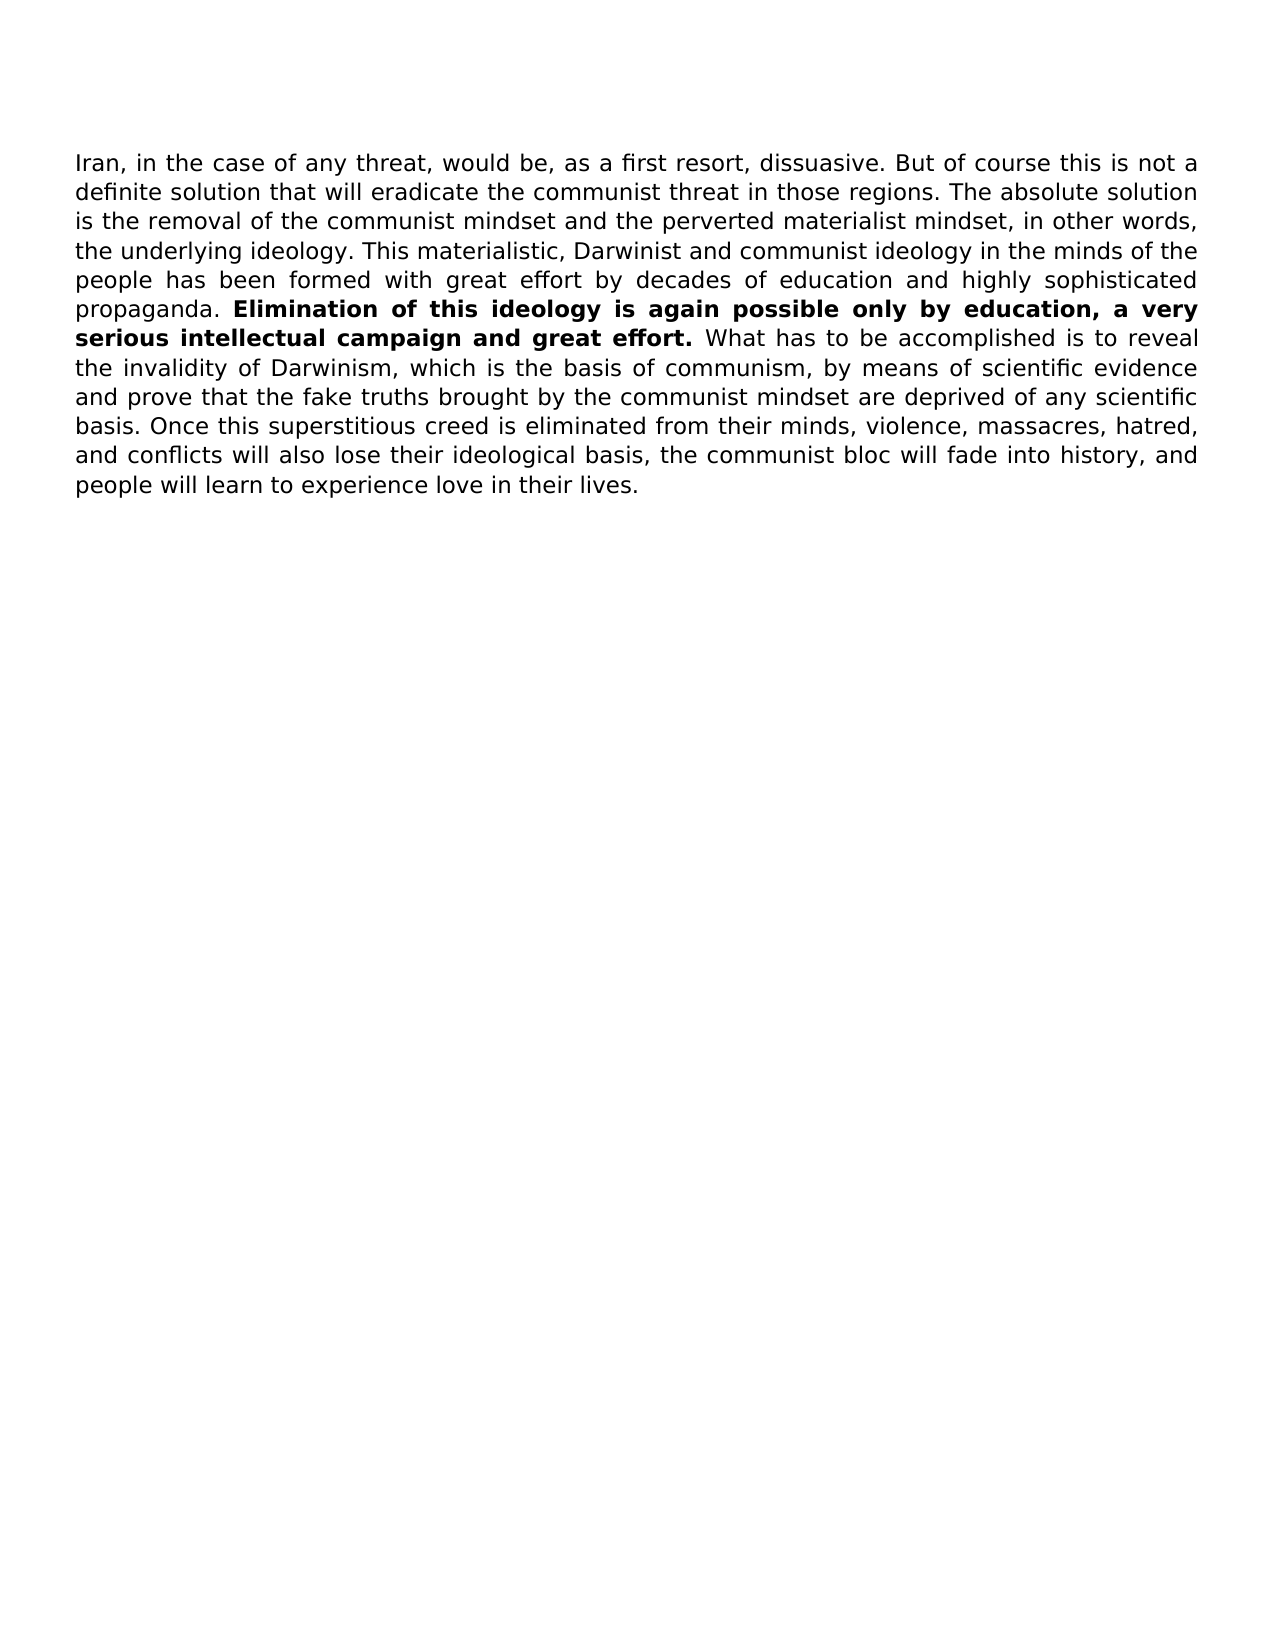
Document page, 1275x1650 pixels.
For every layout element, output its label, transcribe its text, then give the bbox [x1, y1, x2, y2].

text Iran, in the case of any threat, would be, as a first resort, dissuasive. But of course this is not a definite solution that will eradicate the communist threat in those regions. The absolute solution is the removal of the communist mindset and the perverted materialist mindset, in other words, the underlying ideology. This materialistic, Darwinist and communist ideology in the minds of the people has been formed with great effort by decades of education and highly sophisticated propaganda. Elimination of this ideology is again possible only by education, a very serious intellectual campaign and great effort. What has to be accomplished is to reveal the invalidity of Darwinism, which is the basis of communism, by means of scientific evidence and prove that the fake truths brought by the communist mindset are deprived of any scientific basis. Once this superstitious creed is eliminated from their minds, violence, massacres, hatred, and conflicts will also lose their ideological basis, the communist bloc will fade into history, and people will learn to experience love in their lives. [75, 150, 1200, 499]
